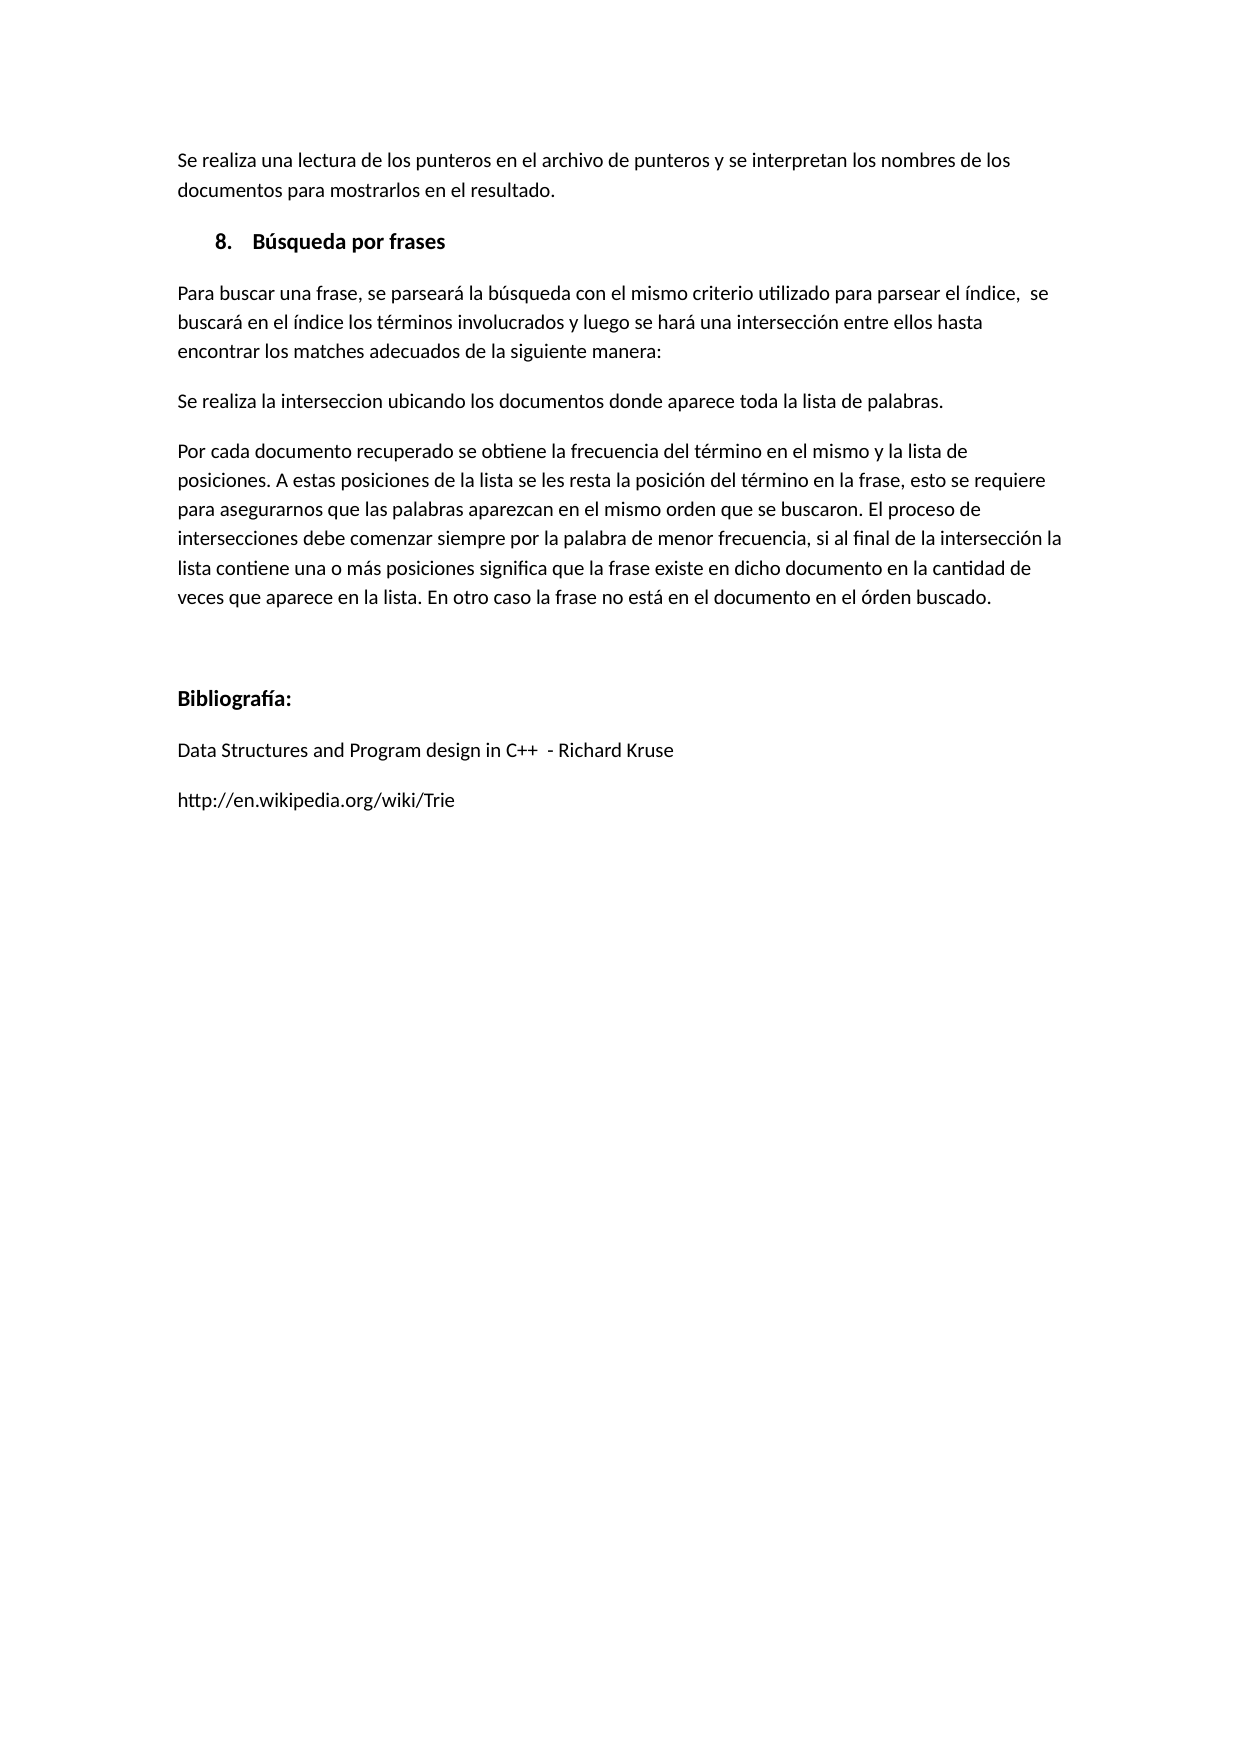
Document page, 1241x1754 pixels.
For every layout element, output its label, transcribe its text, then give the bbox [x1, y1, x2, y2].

text Para buscar una frase, se parseará la búsqueda con el mismo criterio utilizado para parsear el índice, se buscará en el índice los términos involucrados y luego se hará una intersección entre ellos hasta encontrar los matches adecuados de la siguiente manera: [177, 280, 1063, 363]
text Se realiza la interseccion ubicando los documentos donde aparece toda la lista de palabras. [177, 388, 1063, 413]
list Búsqueda por frases [215, 227, 1063, 255]
text http://en.wikipedia.org/wiki/Trie [177, 787, 1063, 812]
text Data Structures and Program design in C++ - Richard Kruse [177, 737, 1063, 762]
text Bibliografía: [177, 684, 1063, 712]
text Se realiza una lectura de los punteros en el archivo de punteros y se interpretan los nombres de los documentos para mostrarlos en el resultado. [177, 148, 1063, 202]
text Por cada documento recuperado se obtiene la frecuencia del término en el mismo y la lista de posiciones. A estas posiciones de la lista se les resta la posición del término en la frase, esto se requiere para asegurarnos que las palabras aparezcan en el mismo orden que se buscaron. El proceso de intersecciones debe comenzar siempre por la palabra de menor frecuencia, si al final de la intersección la lista contiene una o más posiciones significa que la frase existe en dicho documento en la cantidad de veces que aparece en la lista. En otro caso la frase no está en el documento en el órden buscado. [177, 438, 1063, 609]
